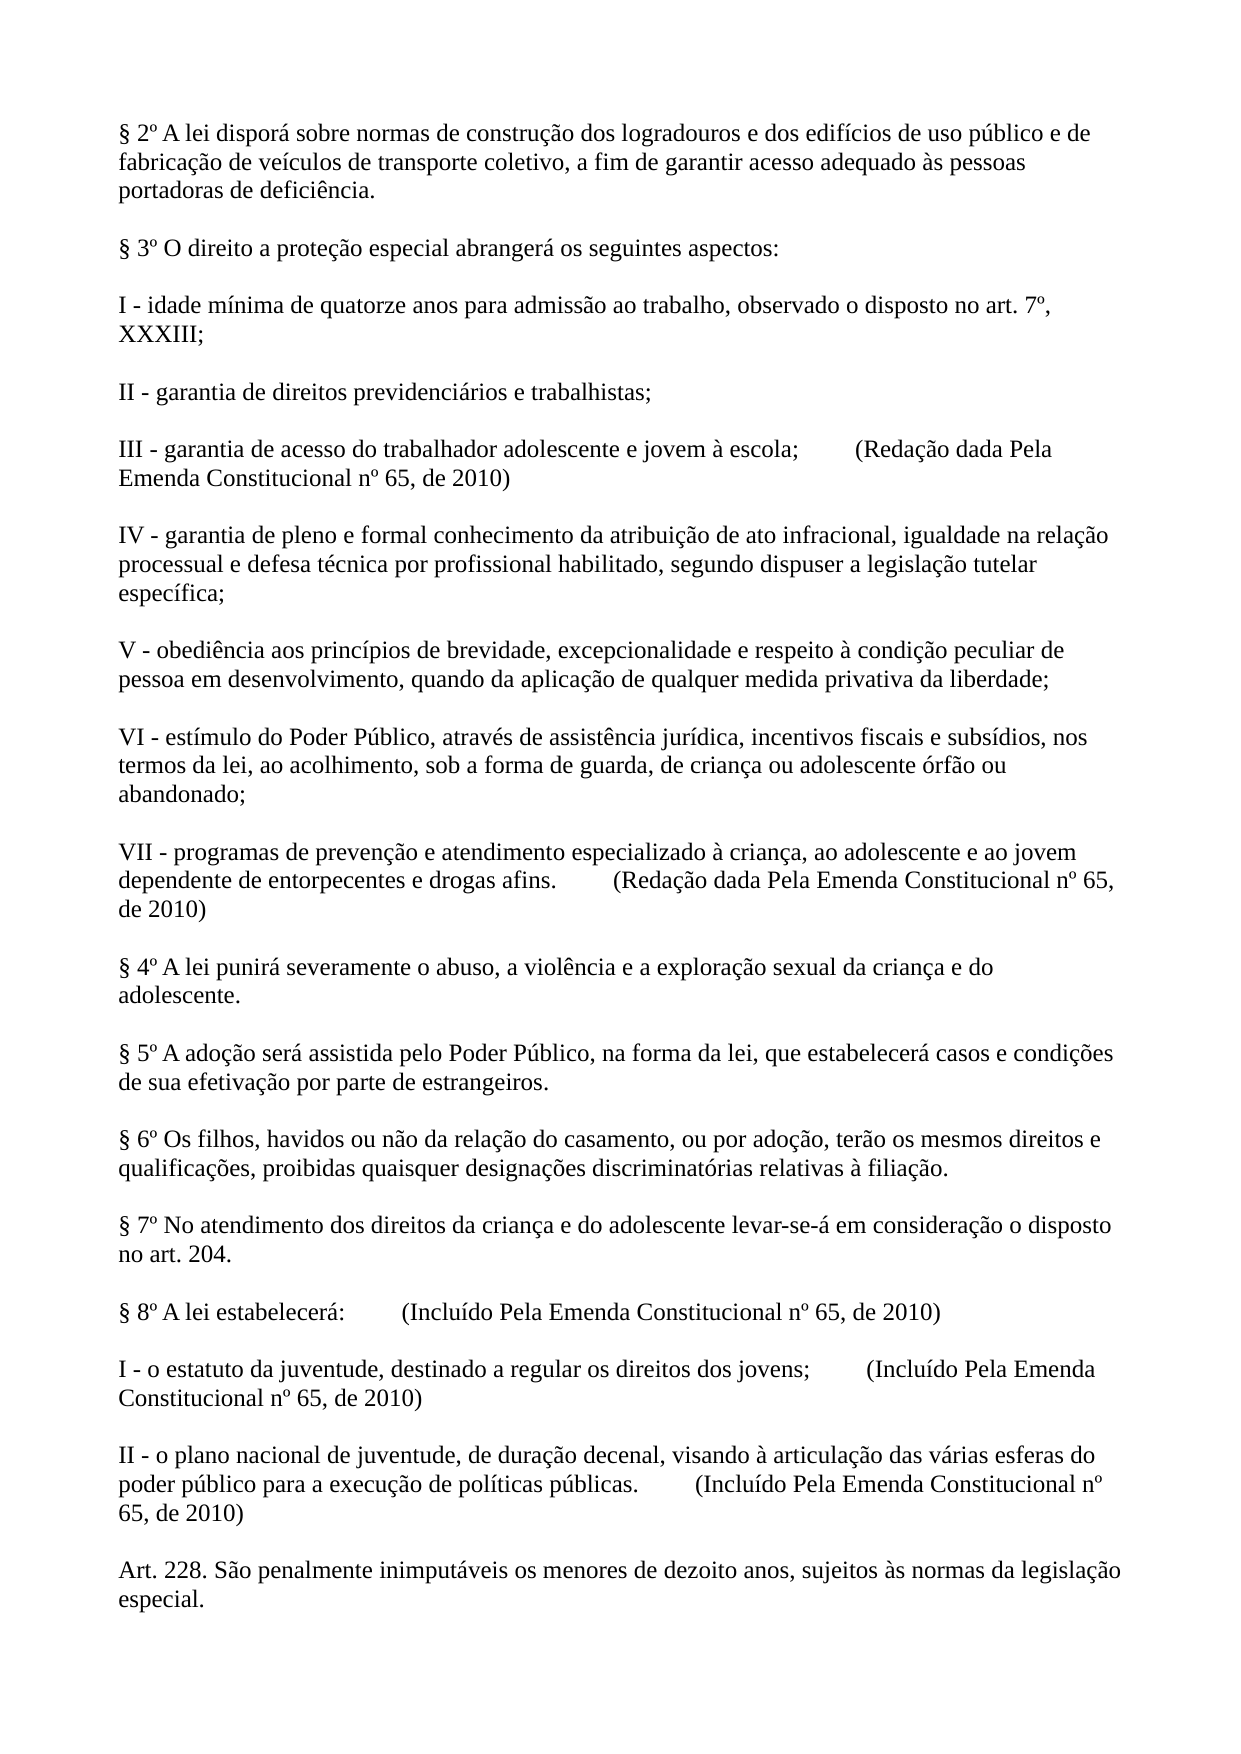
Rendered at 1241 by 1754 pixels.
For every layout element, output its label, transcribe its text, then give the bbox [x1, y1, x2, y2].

text IV - garantia de pleno e formal conhecimento da atribuição de ato infracional, igualdade na relação processual e defesa técnica por profissional habilitado, segundo dispuser a legislação tutelar específica; [118, 521, 1122, 607]
text II - garantia de direitos previdenciários e trabalhistas; [118, 377, 1122, 406]
text § 2º A lei disporá sobre normas de construção dos logradouros e dos edifícios de uso público e de fabricação de veículos de transporte coletivo, a fim de garantir acesso adequado às pessoas portadoras de deficiência. [118, 118, 1122, 204]
text I - o estatuto da juventude, destinado a regular os direitos dos jovens; (Incluído Pela Emenda Constitucional nº 65, de 2010) [118, 1354, 1122, 1412]
text III - garantia de acesso do trabalhador adolescente e jovem à escola; (Redação dada Pela Emenda Constitucional nº 65, de 2010) [118, 434, 1122, 492]
text § 8º A lei estabelecerá: (Incluído Pela Emenda Constitucional nº 65, de 2010) [118, 1297, 1122, 1326]
text V - obediência aos princípios de brevidade, excepcionalidade e respeito à condição peculiar de pessoa em desenvolvimento, quando da aplicação de qualquer medida privativa da liberdade; [118, 636, 1122, 693]
text § 3º O direito a proteção especial abrangerá os seguintes aspectos: [118, 233, 1122, 262]
text § 7º No atendimento dos direitos da criança e do adolescente levar-se-á em consideração o disposto no art. 204. [118, 1211, 1122, 1268]
text Art. 228. São penalmente inimputáveis os menores de dezoito anos, sujeitos às normas da legislação especial. [118, 1556, 1122, 1613]
text § 6º Os filhos, havidos ou não da relação do casamento, ou por adoção, terão os mesmos direitos e qualificações, proibidas quaisquer designações discriminatórias relativas à filiação. [118, 1124, 1122, 1182]
text VII - programas de prevenção e atendimento especializado à criança, ao adolescente e ao jovem dependente de entorpecentes e drogas afins. (Redação dada Pela Emenda Constitucional nº 65, de 2010) [118, 837, 1122, 923]
text II - o plano nacional de juventude, de duração decenal, visando à articulação das várias esferas do poder público para a execução de políticas públicas. (Incluído Pela Emenda Constitucional nº 65, de 2010) [118, 1441, 1122, 1527]
text § 5º A adoção será assistida pelo Poder Público, na forma da lei, que estabelecerá casos e condições de sua efetivação por parte de estrangeiros. [118, 1038, 1122, 1096]
text I - idade mínima de quatorze anos para admissão ao trabalho, observado o disposto no art. 7º, XXXIII; [118, 291, 1122, 348]
text VI - estímulo do Poder Público, através de assistência jurídica, incentivos fiscais e subsídios, nos termos da lei, ao acolhimento, sob a forma de guarda, de criança ou adolescente órfão ou abandonado; [118, 722, 1122, 808]
text § 4º A lei punirá severamente o abuso, a violência e a exploração sexual da criança e do adolescente. [118, 952, 1122, 1009]
